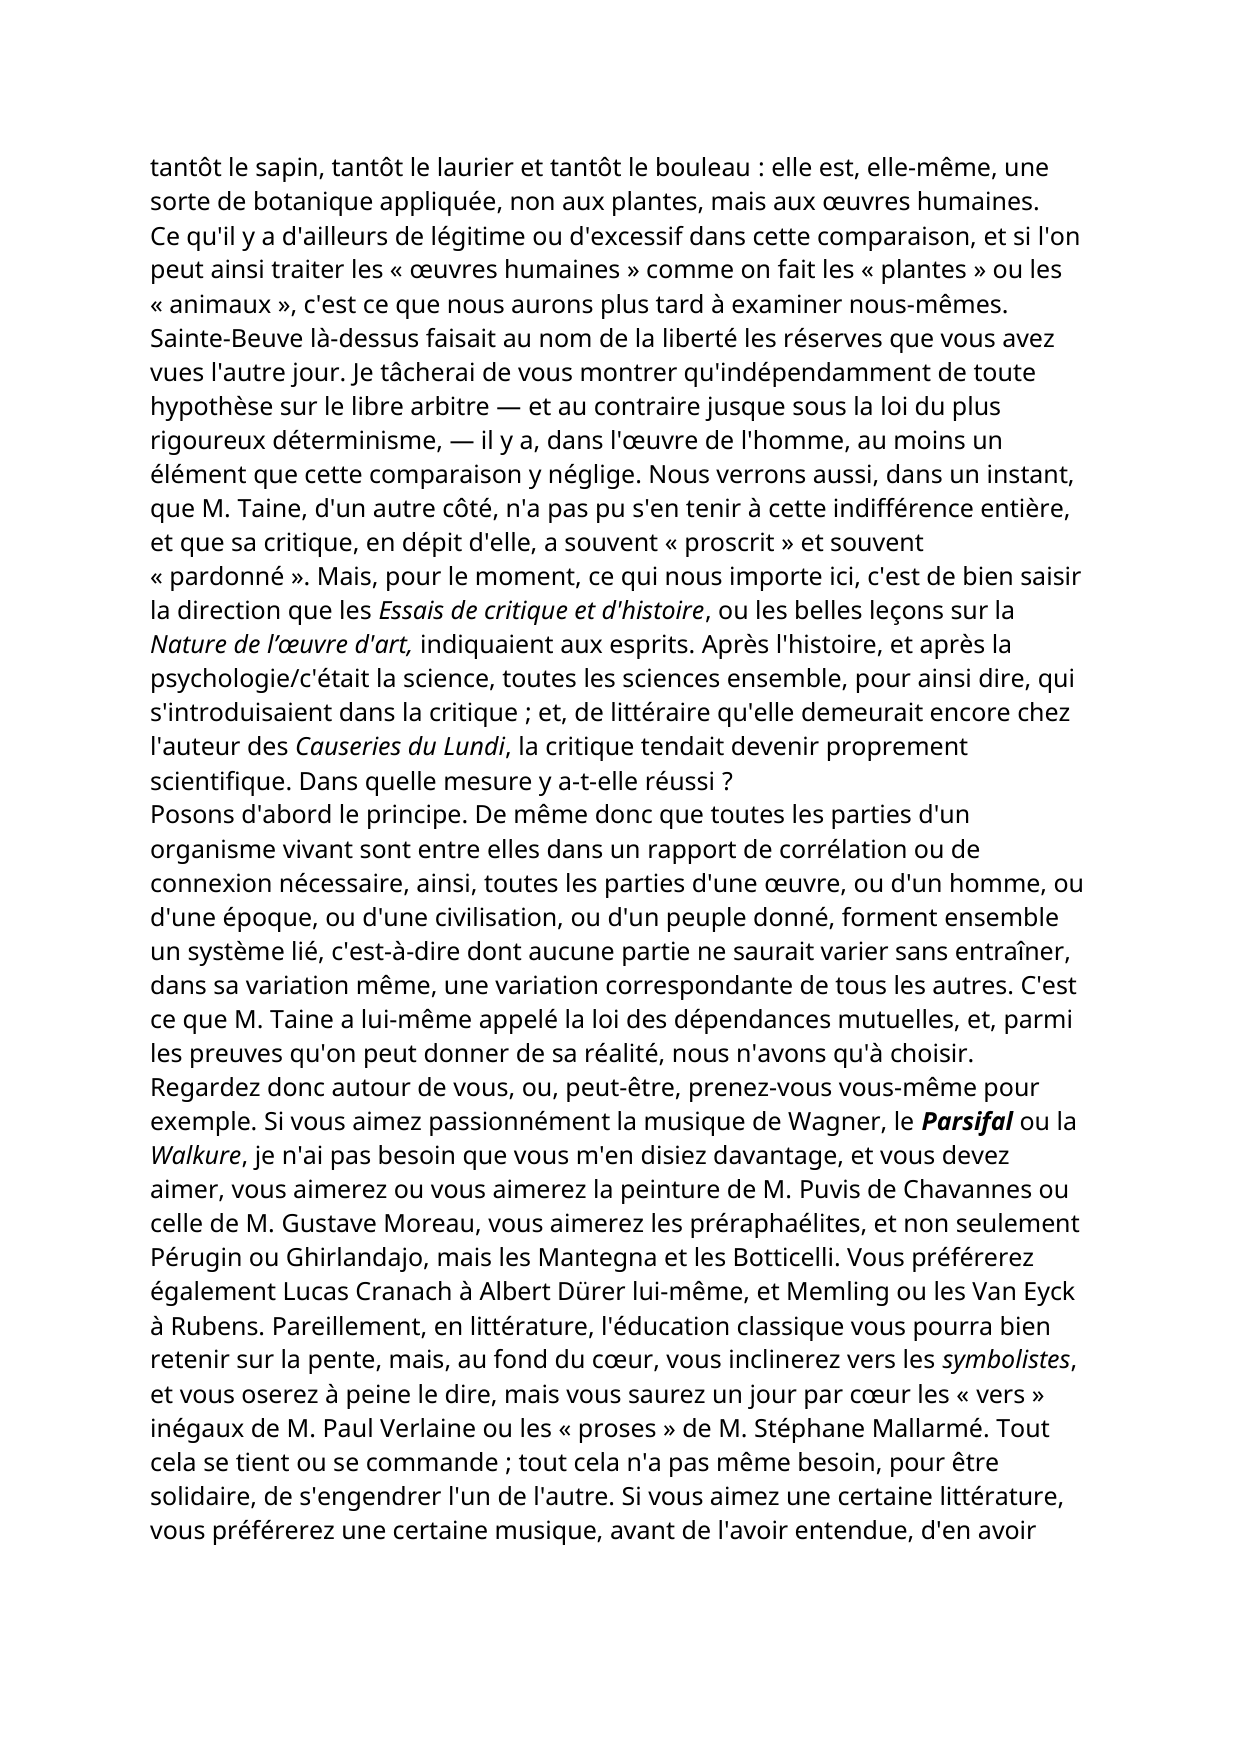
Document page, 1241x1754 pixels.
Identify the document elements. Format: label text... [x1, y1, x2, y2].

text tantôt le sapin, tantôt le laurier et tantôt le bouleau : elle est, elle-même, une sorte de botanique appliquée, non aux plantes, mais aux œuvres humaines. [150, 150, 1091, 218]
text Ce qu'il y a d'ailleurs de légitime ou d'excessif dans cette comparaison, et si l'on peut ainsi traiter les « œuvres humaines » comme on fait les « plantes » ou les « animaux », c'est ce que nous aurons plus tard à examiner nous-mêmes. Sainte-Beuve là-dessus faisait au nom de la liberté les réserves que vous avez vues l'autre jour. Je tâcherai de vous montrer qu'indépendamment de toute hypothèse sur le libre arbitre — et au contraire jusque sous la loi du plus rigoureux déterminisme, — il y a, dans l'œuvre de l'homme, au moins un élément que cette comparaison y néglige. Nous verrons aussi, dans un instant, que M. Taine, d'un autre côté, n'a pas pu s'en tenir à cette indifférence entière, et que sa critique, en dépit d'elle, a souvent « proscrit » et souvent « pardonné ». Mais, pour le moment, ce qui nous importe ici, c'est de bien saisir la direction que les Essais de critique et d'histoire, ou les belles leçons sur la Nature de l’œuvre d'art, indiquaient aux esprits. Après l'histoire, et après la psychologie/c'était la science, toutes les sciences ensemble, pour ainsi dire, qui s'introduisaient dans la critique ; et, de littéraire qu'elle demeurait encore chez l'auteur des Causeries du Lundi, la critique tendait devenir proprement scientifique. Dans quelle mesure y a-t-elle réussi ? [150, 218, 1091, 797]
text Posons d'abord le principe. De même donc que toutes les parties d'un organisme vivant sont entre elles dans un rapport de corrélation ou de connexion nécessaire, ainsi, toutes les parties d'une œuvre, ou d'un homme, ou d'une époque, ou d'une civilisation, ou d'un peuple donné, forment ensemble un système lié, c'est-à-dire dont aucune partie ne saurait varier sans entraîner, dans sa variation même, une variation correspondante de tous les autres. C'est ce que M. Taine a lui-même appelé la loi des dépendances mutuelles, et, parmi les preuves qu'on peut donner de sa réalité, nous n'avons qu'à choisir. [150, 797, 1091, 1070]
text Regardez donc autour de vous, ou, peut-être, prenez-vous vous-même pour exemple. Si vous aimez passionnément la musique de Wagner, le Parsifal ou la Walkure, je n'ai pas besoin que vous m'en disiez davantage, et vous devez aimer, vous aimerez ou vous aimerez la peinture de M. Puvis de Chavannes ou celle de M. Gustave Moreau, vous aimerez les préraphaélites, et non seulement Pérugin ou Ghirlandajo, mais les Mantegna et les Botticelli. Vous préférerez également Lucas Cranach à Albert Dürer lui-même, et Memling ou les Van Eyck à Rubens. Pareillement, en littérature, l'éducation classique vous pourra bien retenir sur la pente, mais, au fond du cœur, vous inclinerez vers les symbolistes, et vous oserez à peine le dire, mais vous saurez un jour par cœur les « vers » inégaux de M. Paul Verlaine ou les « proses » de M. Stéphane Mallarmé. Tout cela se tient ou se commande ; tout cela n'a pas même besoin, pour être solidaire, de s'engendrer l'un de l'autre. Si vous aimez une certaine littérature, vous préférerez une certaine musique, avant de l'avoir entendue, d'en avoir [150, 1070, 1091, 1547]
